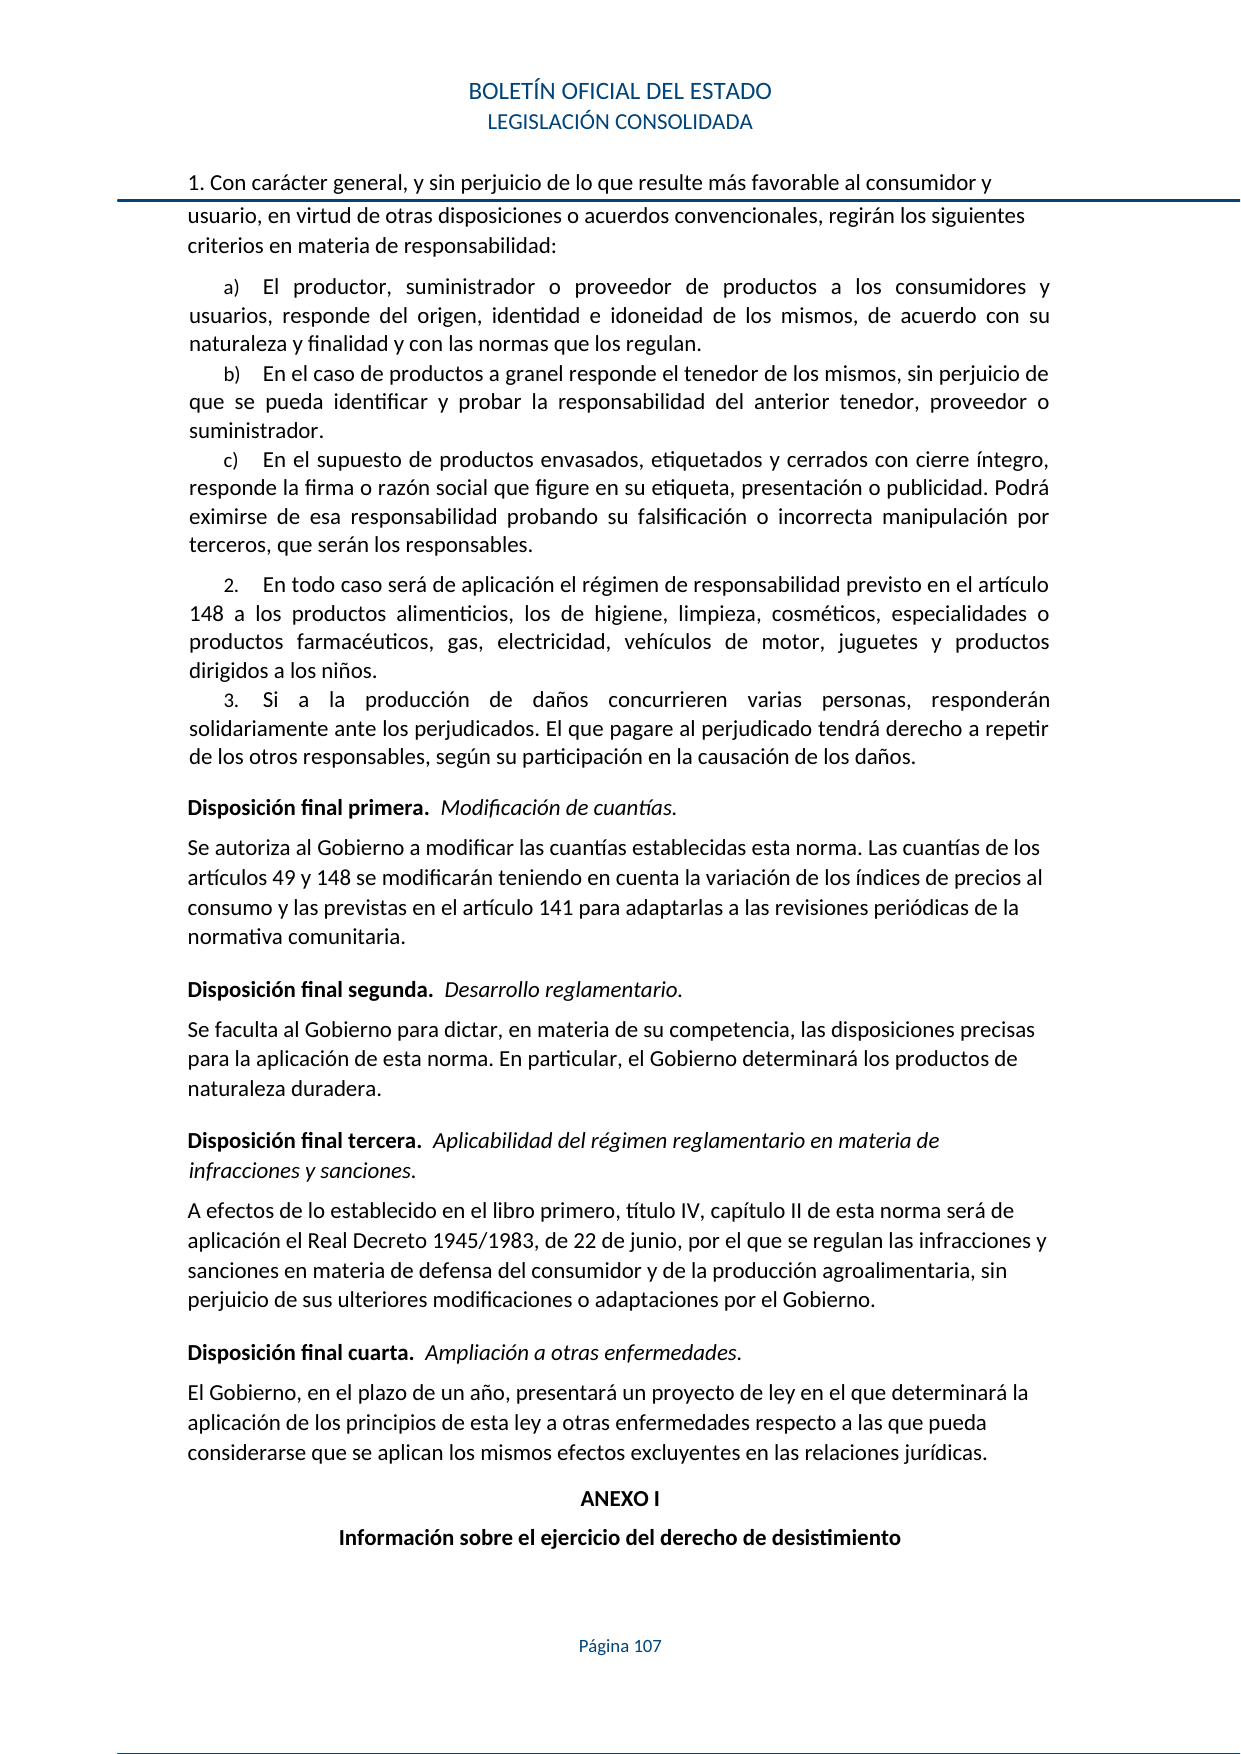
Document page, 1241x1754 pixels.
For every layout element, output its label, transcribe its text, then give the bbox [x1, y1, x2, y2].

list Si a la producción de daños concurrieren varias personas, responderán solidariamente ante los perjudicados. El que pagare al perjudicado tendrá derecho a repetir de los otros responsables, según su participación en la causación de los daños. [189, 685, 1051, 770]
text Se autoriza al Gobierno a modificar las cuantías establecidas esta norma. Las cuantías de los artículos 49 y 148 se modificarán teniendo en cuenta la variación de los índices de precios al consumo y las previstas en el artículo 141 para adaptarlas a las revisiones periódicas de la normativa comunitaria. [187, 833, 1051, 950]
text Se faculta al Gobierno para dictar, en materia de su competencia, las disposiciones precisas para la aplicación de esta norma. En particular, el Gobierno determinará los productos de naturaleza duradera. [187, 1015, 1051, 1102]
text 1. Con carácter general, y sin perjuicio de lo que resulte más favorable al consumidor y [187, 168, 1051, 199]
text Disposición final tercera. Aplicabilidad del régimen reglamentario en materia de infracciones y sanciones. [187, 1126, 1051, 1184]
text A efectos de lo establecido en el libro primero, título IV, capítulo II de esta norma será de aplicación el Real Decreto 1945/1983, de 22 de junio, por el que se regulan las infracciones y sanciones en materia de defensa del consumidor y de la producción agroalimentaria, sin perjuicio de sus ulteriores modificaciones o adaptaciones por el Gobierno. [187, 1196, 1051, 1313]
list El productor, suministrador o proveedor de productos a los consumidores y usuarios, responde del origen, identidad e idoneidad de los mismos, de acuerdo con su naturaleza y finalidad y con las normas que los regulan. [189, 272, 1051, 358]
text Disposición final primera. Modificación de cuantías. [187, 793, 1033, 821]
text Información sobre el ejercicio del derecho de desistimiento [189, 1523, 1051, 1552]
text usuario, en virtud de otras disposiciones o acuerdos convencionales, regirán los siguientes criterios en materia de responsabilidad: [187, 202, 1051, 259]
list En el caso de productos a granel responde el tenedor de los mismos, sin perjuicio de que se pueda identificar y probar la responsabilidad del anterior tenedor, proveedor o suministrador. [189, 359, 1051, 444]
text El Gobierno, en el plazo de un año, presentará un proyecto de ley en el que determinará la aplicación de los principios de esta ley a otras enfermedades respecto a las que pueda considerarse que se aplican los mismos efectos excluyentes en las relaciones jurídicas. [187, 1378, 1051, 1466]
text Disposición final segunda. Desarrollo reglamentario. [187, 975, 1033, 1003]
text Disposición final cuarta. Ampliación a otras enfermedades. [187, 1338, 1051, 1366]
list En el supuesto de productos envasados, etiquetados y cerrados con cierre íntegro, responde la firma o razón social que figure en su etiqueta, presentación o publicidad. Podrá eximirse de esa responsabilidad probando su falsificación o incorrecta manipulación por terceros, que serán los responsables. [189, 445, 1051, 558]
text ANEXO I [189, 1484, 1051, 1512]
list En todo caso será de aplicación el régimen de responsabilidad previsto en el artículo 148 a los productos alimenticios, los de higiene, limpieza, cosméticos, especialidades o productos farmacéuticos, gas, electricidad, vehículos de motor, juguetes y productos dirigidos a los niños. [189, 570, 1051, 684]
